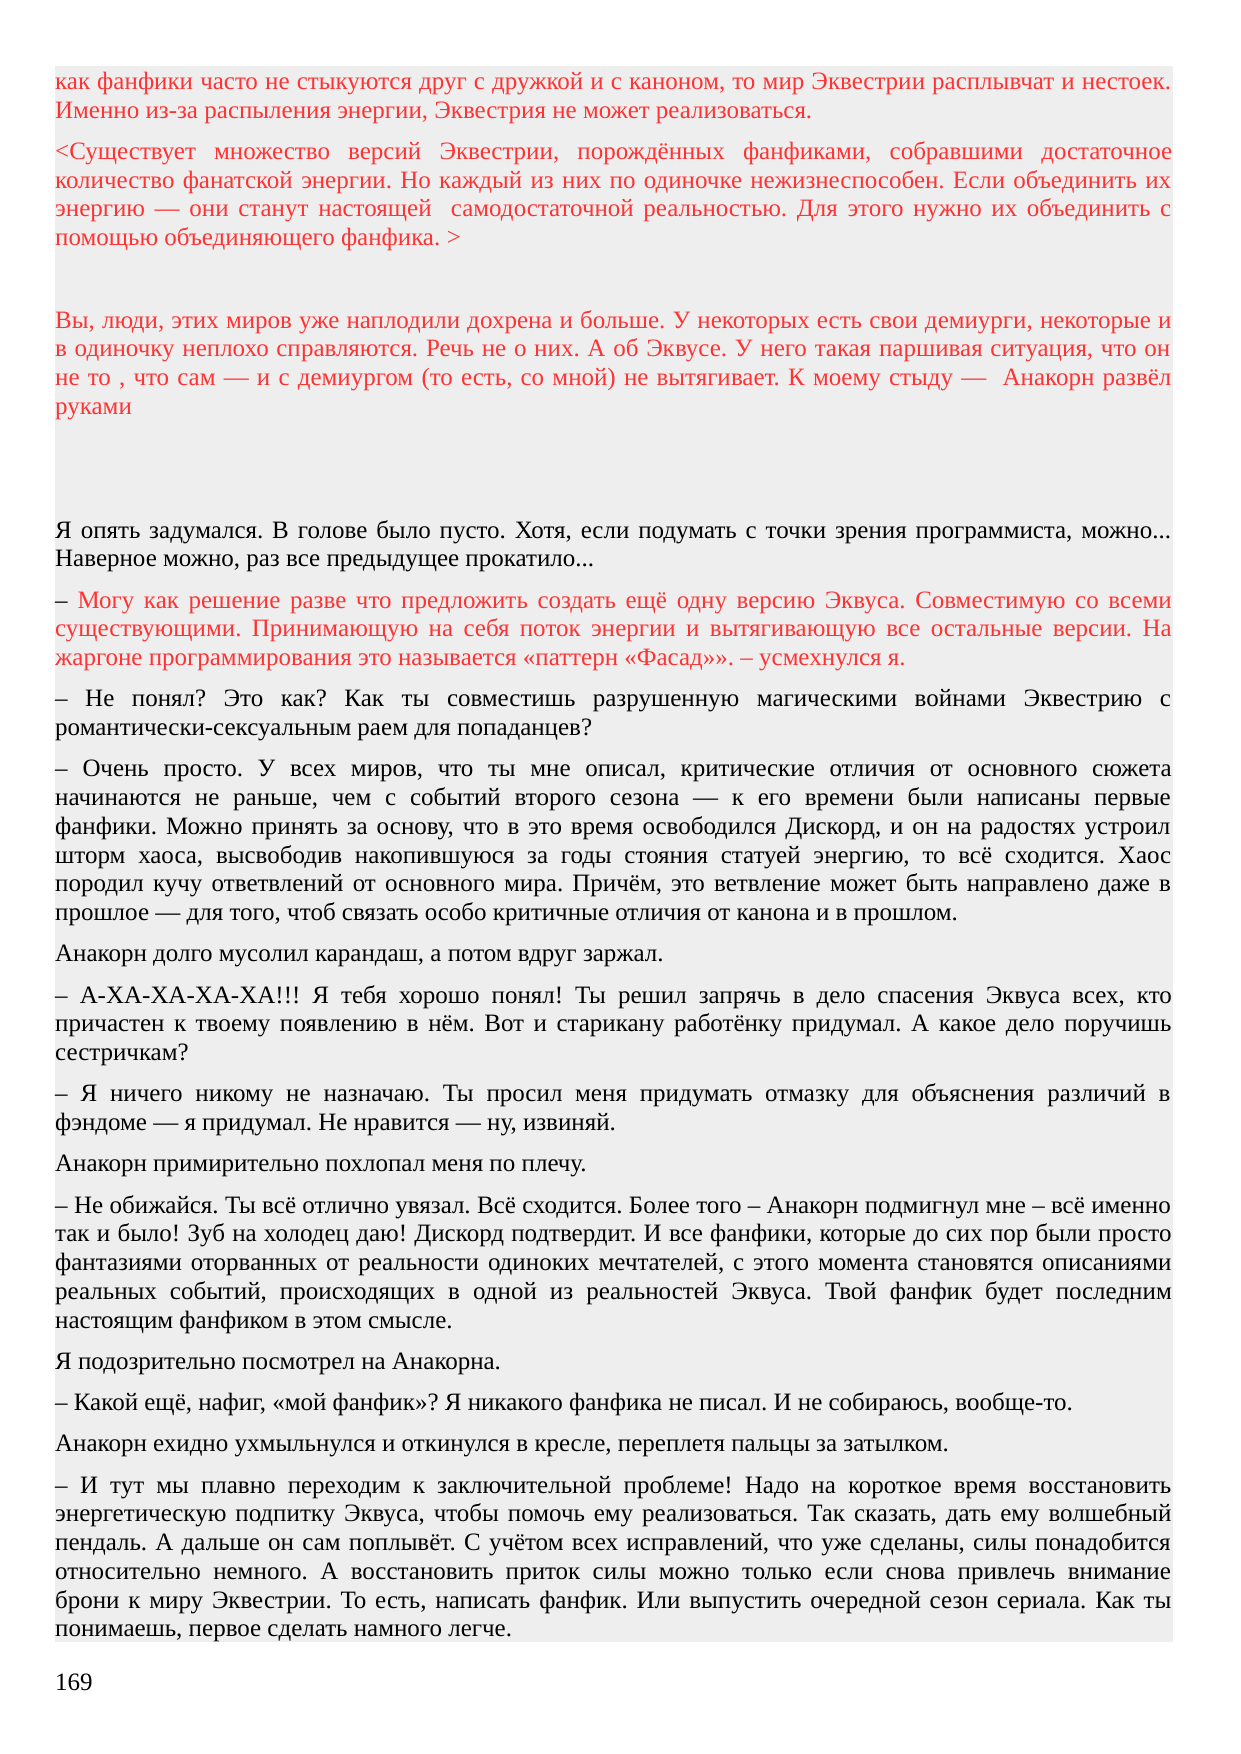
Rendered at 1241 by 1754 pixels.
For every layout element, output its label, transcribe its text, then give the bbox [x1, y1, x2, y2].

text – Не понял? Это как? Как ты совместишь разрушенную магическими войнами Эквестрию с романтически-сексуальным раем для попаданцев? [55, 683, 1173, 741]
text – Очень просто. У всех миров, что ты мне описал, критические отличия от основного сюжета начинаются не раньше, чем с событий второго сезона — к его времени были написаны первые фанфики. Можно принять за основу, что в это время освободился Дискорд, и он на радостях устроил шторм хаоса, высвободив накопившуюся за годы стояния статуей энергию, то всё сходится. Хаос породил кучу ответвлений от основного мира. Причём, это ветвление может быть направлено даже в прошлое — для того, чтоб связать особо критичные отличия от канона и в прошлом. [55, 753, 1173, 926]
text – Не обижайся. Ты всё отлично увязал. Всё сходится. Более того – Анакорн подмигнул мне – всё именно так и было! Зуб на холодец даю! Дискорд подтвердит. И все фанфики, которые до сих пор были просто фантазиями оторванных от реальности одиноких мечтателей, с этого момента становятся описаниями реальных событий, происходящих в одной из реальностей Эквуса. Твой фанфик будет последним настоящим фанфиком в этом смысле. [55, 1190, 1173, 1333]
text <Существует множество версий Эквестрии, порождённых фанфиками, собравшими достаточное количество фанатской энергии. Но каждый из них по одиночке нежизнеспособен. Если объединить их энергию — они станут настоящей самодостаточной реальностью. Для этого нужно их объединить с помощью объединяющего фанфика. > [55, 136, 1173, 251]
text Анакорн ехидно ухмыльнулся и откинулся в кресле, переплетя пальцы за затылком. [55, 1428, 1173, 1457]
text Я опять задумался. В голове было пусто. Хотя, если подумать с точки зрения программиста, можно... Наверное можно, раз все предыдущее прокатило... [55, 515, 1173, 572]
text – Могу как решение разве что предложить создать ещё одну версию Эквуса. Совместимую со всеми существующими. Принимающую на себя поток энергии и вытягивающую все остальные версии. На жаргоне программирования это называется «паттерн «Фасад»». – усмехнулся я. [55, 585, 1173, 671]
text Анакорн долго мусолил карандаш, а потом вдруг заржал. [55, 938, 1173, 967]
text – И тут мы плавно переходим к заключительной проблеме! Надо на короткое время восстановить энергетическую подпитку Эквуса, чтобы помочь ему реализоваться. Так сказать, дать ему волшебный пендаль. А дальше он сам поплывёт. С учётом всех исправлений, что уже сделаны, силы понадобится относительно немного. А восстановить приток силы можно только если снова привлечь внимание брони к миру Эквестрии. То есть, написать фанфик. Или выпустить очередной сезон сериала. Как ты понимаешь, первое сделать намного легче. [55, 1470, 1173, 1642]
text – А-ХА-ХА-ХА-ХА!!! Я тебя хорошо понял! Ты решил запрячь в дело спасения Эквуса всех, кто причастен к твоему появлению в нём. Вот и старикану работёнку придумал. А какое дело поручишь сестричкам? [55, 980, 1173, 1066]
text – Какой ещё, нафиг, «мой фанфик»? Я никакого фанфика не писал. И не собираюсь, вообще-то. [55, 1387, 1173, 1416]
text как фанфики часто не стыкуются друг с дружкой и с каноном, то мир Эквестрии расплывчат и нестоек. Именно из-за распыления энергии, Эквестрия не может реализоваться. [55, 66, 1173, 123]
text Вы, люди, этих миров уже наплодили дохрена и больше. У некоторых есть свои демиурги, некоторые и в одиночку неплохо справляются. Речь не о них. А об Эквусе. У него такая паршивая ситуация, что он не то , что сам — и с демиургом (то есть, со мной) не вытягивает. К моему стыду — Анакорн развёл руками [55, 305, 1173, 420]
text – Я ничего никому не назначаю. Ты просил меня придумать отмазку для объяснения различий в фэндоме — я придумал. Не нравится — ну, извиняй. [55, 1078, 1173, 1136]
text Анакорн примирительно похлопал меня по плечу. [55, 1148, 1173, 1177]
text Я подозрительно посмотрел на Анакорна. [55, 1346, 1173, 1375]
